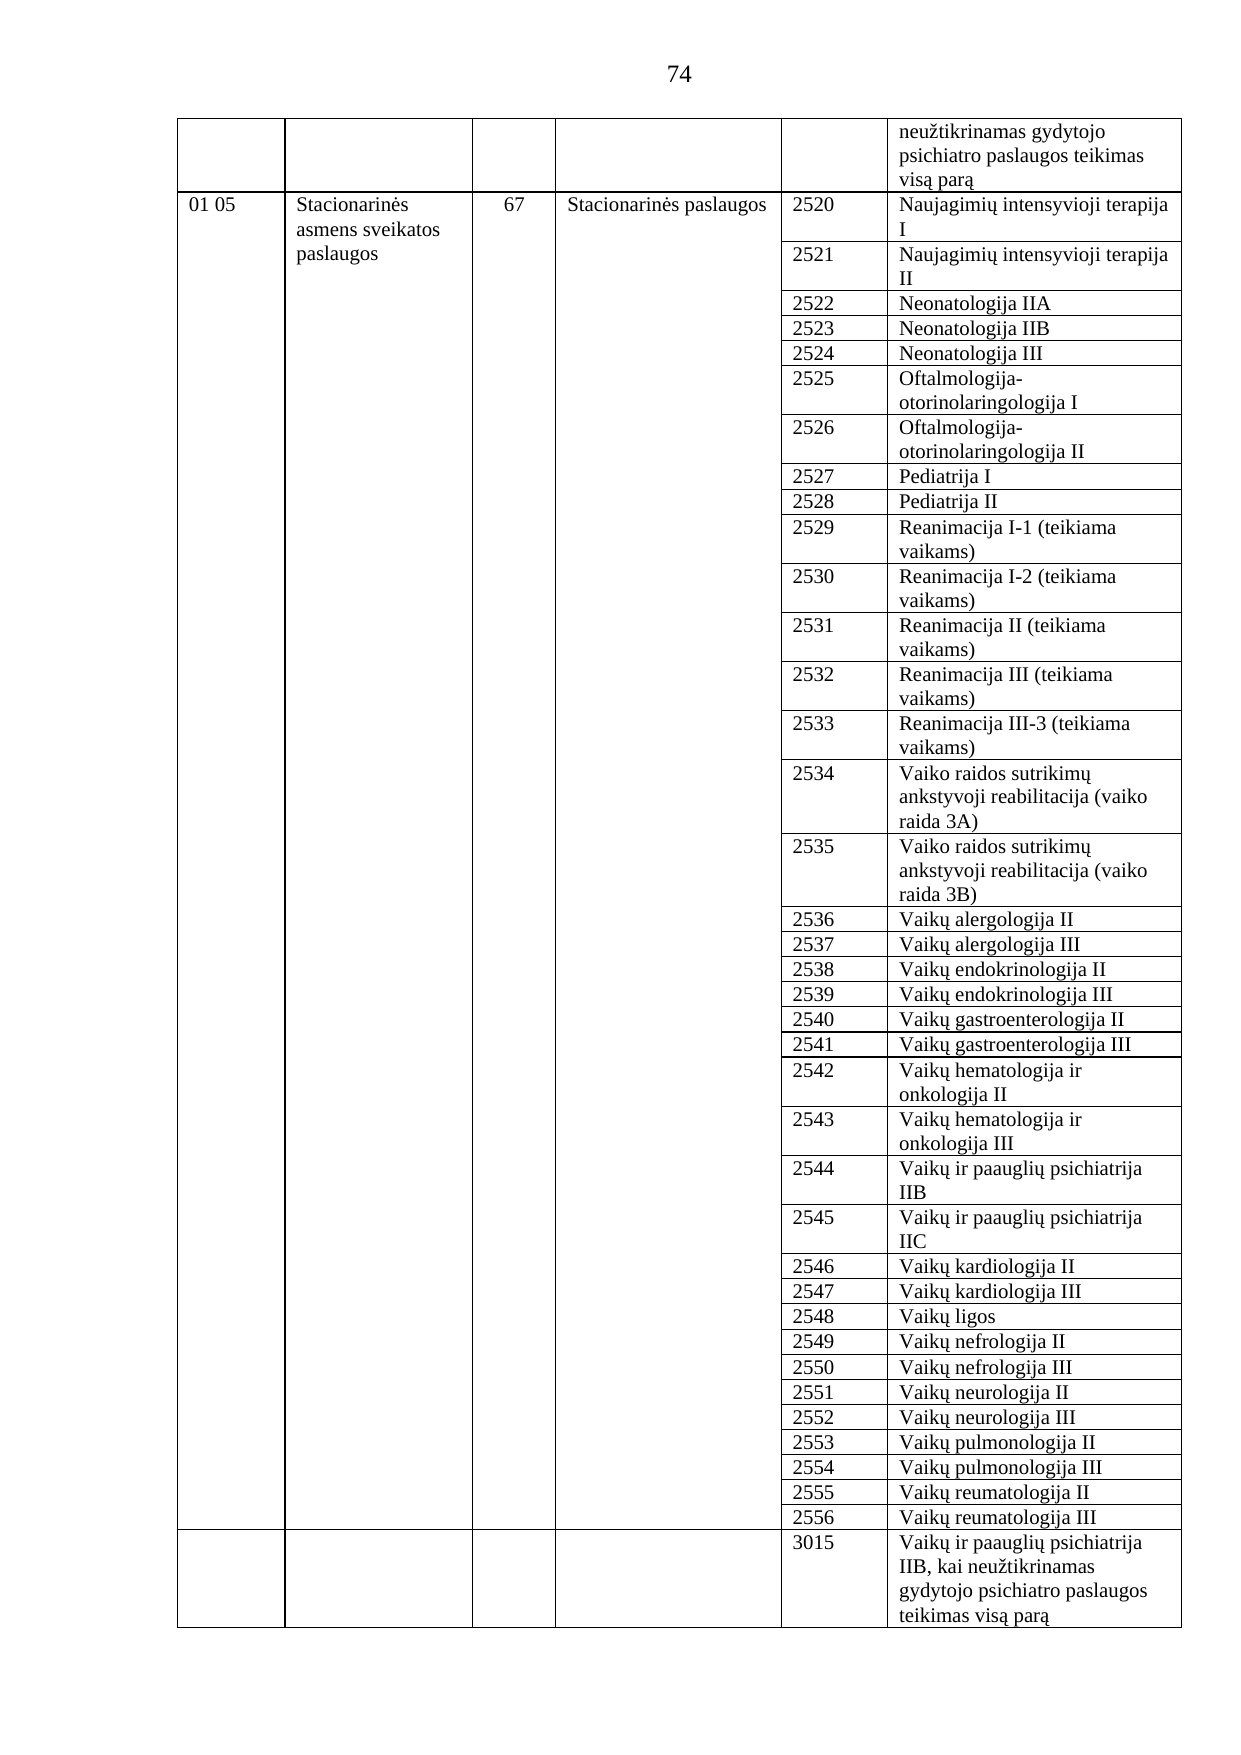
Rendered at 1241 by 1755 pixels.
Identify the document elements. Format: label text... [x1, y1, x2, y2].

table_cell Vaikų neurologija II [888, 1380, 1181, 1404]
table_cell [286, 119, 472, 191]
table_cell 2553 [782, 1430, 887, 1454]
table_cell Oftalmologija-otorinolaringologija I [888, 366, 1181, 414]
table_cell 2530 [782, 564, 887, 612]
table_cell 2554 [782, 1455, 887, 1479]
table_cell 2522 [782, 291, 887, 315]
table_cell 2520 [782, 193, 887, 241]
table_cell 2555 [782, 1480, 887, 1504]
table_cell Vaikų kardiologija II [888, 1254, 1181, 1278]
table_cell 2536 [782, 907, 887, 931]
table_cell 01 05 [178, 193, 284, 1529]
table_cell [782, 119, 887, 191]
table_cell 2525 [782, 366, 887, 414]
table_cell 2552 [782, 1405, 887, 1429]
table_cell Vaikų hematologija ir onkologija II [888, 1058, 1181, 1106]
table_cell 2539 [782, 982, 887, 1006]
table_cell 2524 [782, 341, 887, 365]
table_cell 2540 [782, 1007, 887, 1031]
table_cell Neonatologija IIA [888, 291, 1181, 315]
table_cell Vaikų gastroenterologija III [888, 1033, 1181, 1056]
table_cell Reanimacija II (teikiama vaikams) [888, 613, 1181, 661]
table_cell 2546 [782, 1254, 887, 1278]
table_cell 2531 [782, 613, 887, 661]
table_cell Vaikų alergologija II [888, 907, 1181, 931]
table_cell Reanimacija I-2 (teikiama vaikams) [888, 564, 1181, 612]
table_cell neužtikrinamas gydytojo psichiatro paslaugos teikimas visą parą [888, 119, 1181, 191]
table_cell Vaikų reumatologija III [888, 1505, 1181, 1529]
table_cell 2523 [782, 316, 887, 340]
table_cell Vaikų neurologija III [888, 1405, 1181, 1429]
table_cell Oftalmologija-otorinolaringologija II [888, 415, 1181, 463]
table_cell 2550 [782, 1355, 887, 1379]
table_cell Naujagimių intensyvioji terapija I [888, 193, 1181, 241]
table_cell 2529 [782, 515, 887, 563]
table_cell Naujagimių intensyvioji terapija II [888, 242, 1181, 290]
table_cell [286, 1530, 472, 1627]
table_cell Neonatologija IIB [888, 316, 1181, 340]
table_cell [178, 1530, 284, 1627]
table_cell 2548 [782, 1304, 887, 1328]
table_cell 2528 [782, 490, 887, 513]
table_cell Stacionarinės asmens sveikatos paslaugos [286, 193, 472, 1529]
table_cell 2543 [782, 1107, 887, 1155]
table_cell Vaikų hematologija ir onkologija III [888, 1107, 1181, 1155]
table_cell 2532 [782, 662, 887, 710]
table_cell Neonatologija III [888, 341, 1181, 365]
table_cell Vaikų ir paauglių psichiatrija IIB [888, 1156, 1181, 1204]
table_cell 2545 [782, 1205, 887, 1253]
table_cell Vaikų ir paauglių psichiatrija IIB, kai neužtikrinamas gydytojo psichiatro paslaugos teikimas visą parą [888, 1530, 1181, 1627]
table_cell [556, 119, 781, 191]
table_cell 2521 [782, 242, 887, 290]
table_cell Vaikų pulmonologija III [888, 1455, 1181, 1479]
table_cell Stacionarinės paslaugos [556, 193, 781, 1529]
table_cell Reanimacija III-3 (teikiama vaikams) [888, 711, 1181, 759]
table_cell 2547 [782, 1279, 887, 1303]
table_cell 2526 [782, 415, 887, 463]
table_cell 67 [473, 193, 555, 1529]
table_cell 2538 [782, 957, 887, 981]
table_cell [556, 1530, 781, 1627]
table_cell 2556 [782, 1505, 887, 1529]
table_cell 2527 [782, 464, 887, 488]
table_cell Vaikų ir paauglių psichiatrija IIC [888, 1205, 1181, 1253]
table_cell Vaikų endokrinologija II [888, 957, 1181, 981]
table_cell [473, 1530, 555, 1627]
table_cell Vaikų alergologija III [888, 932, 1181, 956]
table_cell [473, 119, 555, 191]
table_cell Vaiko raidos sutrikimų ankstyvoji reabilitacija (vaiko raida 3B) [888, 834, 1181, 906]
table_cell Vaikų nefrologija II [888, 1330, 1181, 1353]
table_cell Vaikų nefrologija III [888, 1355, 1181, 1379]
table_cell 2544 [782, 1156, 887, 1204]
table_cell [178, 119, 284, 191]
table_cell Vaikų endokrinologija III [888, 982, 1181, 1006]
table_cell 2533 [782, 711, 887, 759]
table_cell 2537 [782, 932, 887, 956]
table_cell Pediatrija I [888, 464, 1181, 488]
table_cell 3015 [782, 1530, 887, 1627]
table_cell Vaikų gastroenterologija II [888, 1007, 1181, 1031]
table_cell Vaiko raidos sutrikimų ankstyvoji reabilitacija (vaiko raida 3A) [888, 760, 1181, 833]
table_cell 2535 [782, 834, 887, 906]
table_cell Vaikų pulmonologija II [888, 1430, 1181, 1454]
table_cell Reanimacija III (teikiama vaikams) [888, 662, 1181, 710]
table_cell 2542 [782, 1058, 887, 1106]
table_cell Reanimacija I-1 (teikiama vaikams) [888, 515, 1181, 563]
table_cell 2534 [782, 760, 887, 833]
table_cell 2549 [782, 1330, 887, 1353]
table_cell Vaikų kardiologija III [888, 1279, 1181, 1303]
table_cell Pediatrija II [888, 490, 1181, 513]
table_cell 2541 [782, 1033, 887, 1056]
table_cell Vaikų ligos [888, 1304, 1181, 1328]
table_cell Vaikų reumatologija II [888, 1480, 1181, 1504]
table_cell 2551 [782, 1380, 887, 1404]
